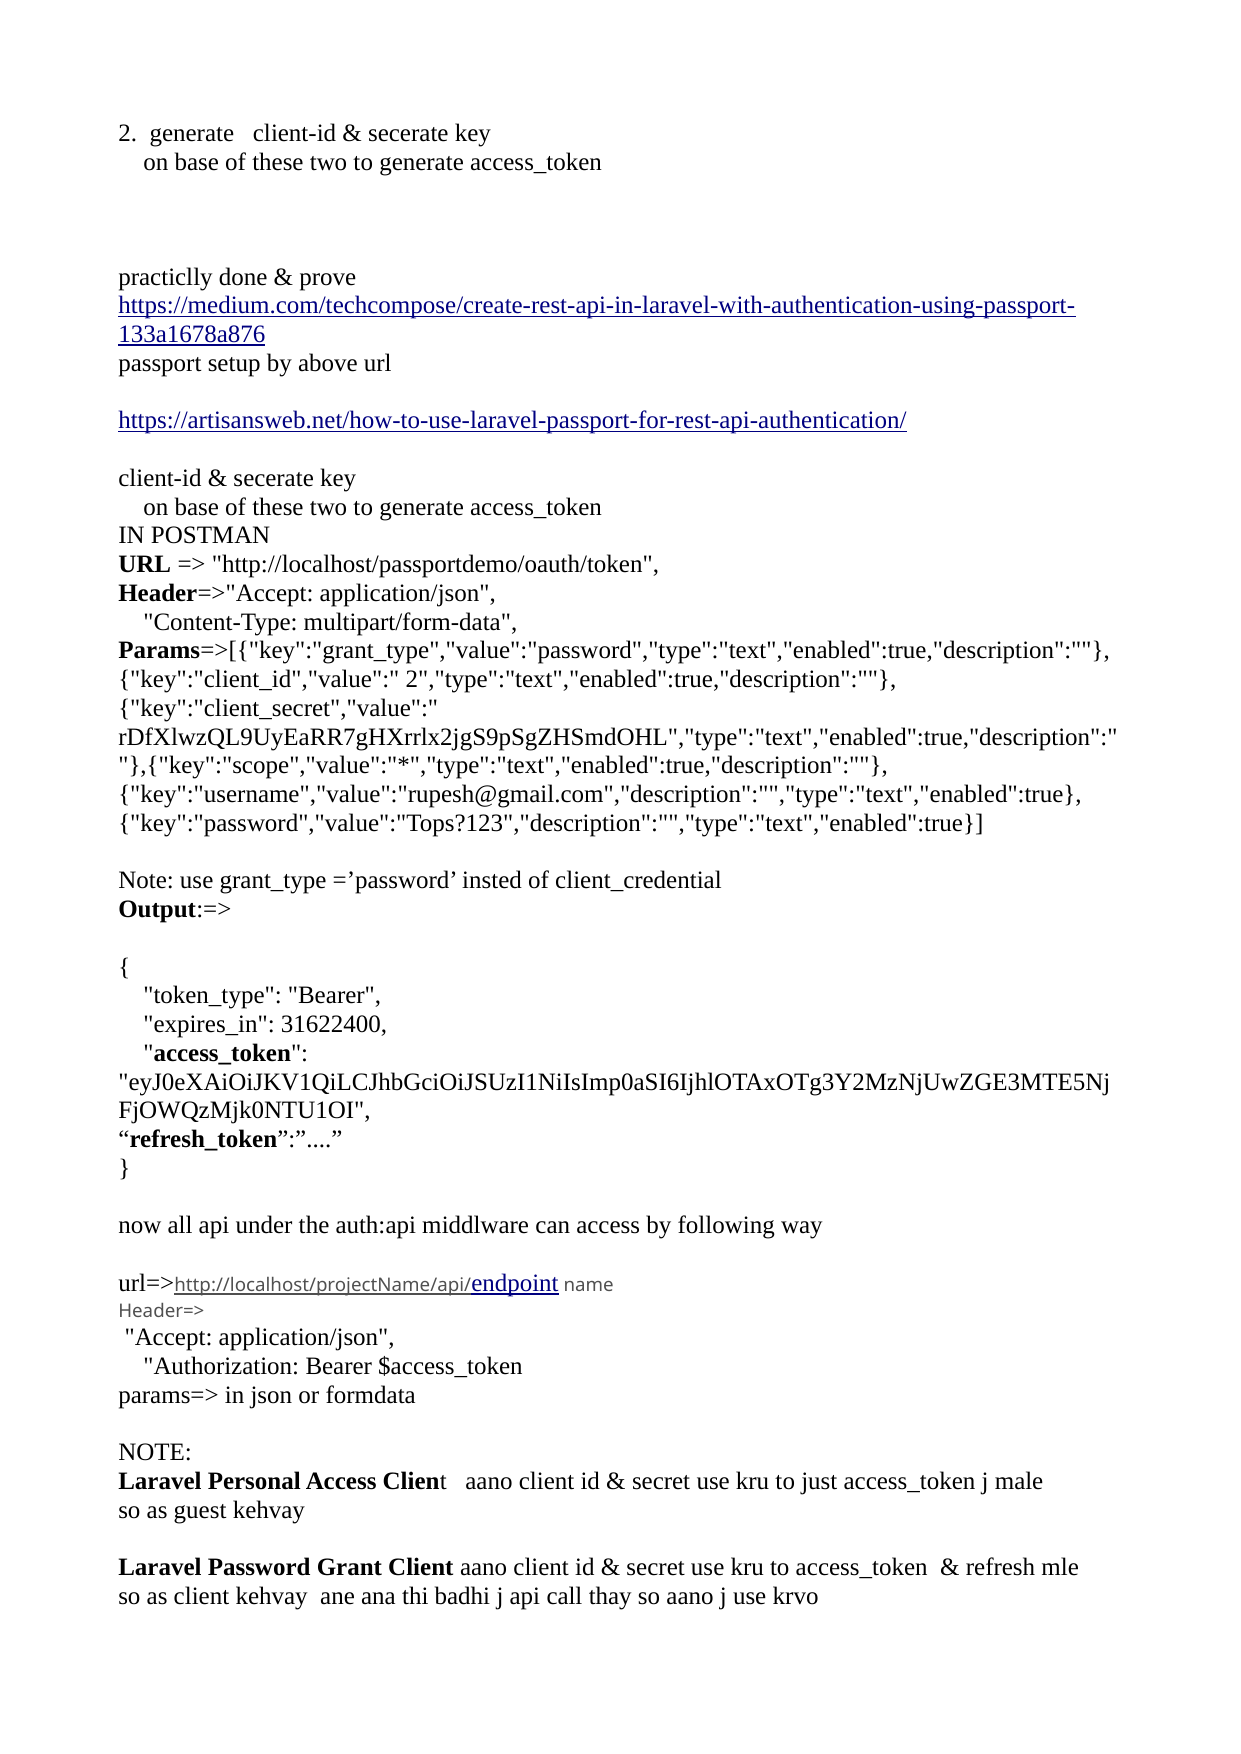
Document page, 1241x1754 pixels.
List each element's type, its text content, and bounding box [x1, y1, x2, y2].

text so as client kehvay ane ana thi badhi j api call thay so aano j use krvo [118, 1581, 1122, 1610]
text Header=> [118, 1297, 1122, 1322]
text on base of these two to generate access_token [118, 147, 1122, 176]
text "Accept: application/json", [118, 1322, 1122, 1351]
text IN POSTMAN [118, 521, 1122, 549]
text "expires_in": 31622400, [118, 1009, 1122, 1038]
text passport setup by above url [118, 348, 1122, 377]
text Laravel Personal Access Client aano client id & secret use kru to just access_token j male [118, 1466, 1122, 1495]
text https://artisansweb.net/how-to-use-laravel-passport-for-rest-api-authentication/ [118, 406, 1122, 434]
text practiclly done & prove [118, 262, 1122, 291]
text "Content-Type: multipart/form-data", [118, 607, 1122, 636]
text https://medium.com/techcompose/create-rest-api-in-laravel-with-authentication-using-passport-133a1678a876 [118, 291, 1122, 348]
text so as guest kehvay [118, 1495, 1122, 1524]
text Laravel Password Grant Client aano client id & secret use kru to access_token & refresh mle [118, 1552, 1122, 1581]
text { [118, 952, 1122, 981]
text 2. generate client-id & secerate key [118, 118, 1122, 147]
text now all api under the auth:api middlware can access by following way [118, 1211, 1122, 1239]
text on base of these two to generate access_token [118, 492, 1122, 521]
text "access_token": "eyJ0eXAiOiJKV1QiLCJhbGciOiJSUzI1NiIsImp0aSI6IjhlOTAxOTg3Y2MzNjUwZGE3MTE5NjFjOWQzMjk0NTU1OI", [118, 1038, 1122, 1124]
text “refresh_token”:”....” [118, 1124, 1122, 1153]
text URL => "http://localhost/passportdemo/oauth/token", [118, 549, 1122, 578]
text "Authorization: Bearer $access_token [118, 1351, 1122, 1380]
text NOTE: [118, 1437, 1122, 1466]
text url=>http://localhost/projectName/api/endpoint name [118, 1268, 1122, 1297]
text Params=>[{"key":"grant_type","value":"password","type":"text","enabled":true,"description":""},{"key":"client_id","value":" 2","type":"text","enabled":true,"description":""},{"key":"client_secret","value":" rDfXlwzQL9UyEaRR7gHXrrlx2jgS9pSgZHSmdOHL","type":"text","enabled":true,"description":""},{"key":"scope","value":"*","type":"text","enabled":true,"description":""},{"key":"username","value":"rupesh@gmail.com","description":"","type":"text","enabled":true},{"key":"password","value":"Tops?123","description":"","type":"text","enabled":true}] [118, 636, 1122, 837]
text "token_type": "Bearer", [118, 981, 1122, 1009]
text Output:=> [118, 894, 1122, 923]
text } [118, 1153, 1122, 1182]
text Header=>"Accept: application/json", [118, 578, 1122, 607]
text params=> in json or formdata [118, 1380, 1122, 1409]
text client-id & secerate key [118, 463, 1122, 492]
text Note: use grant_type =’password’ insted of client_credential [118, 866, 1122, 894]
